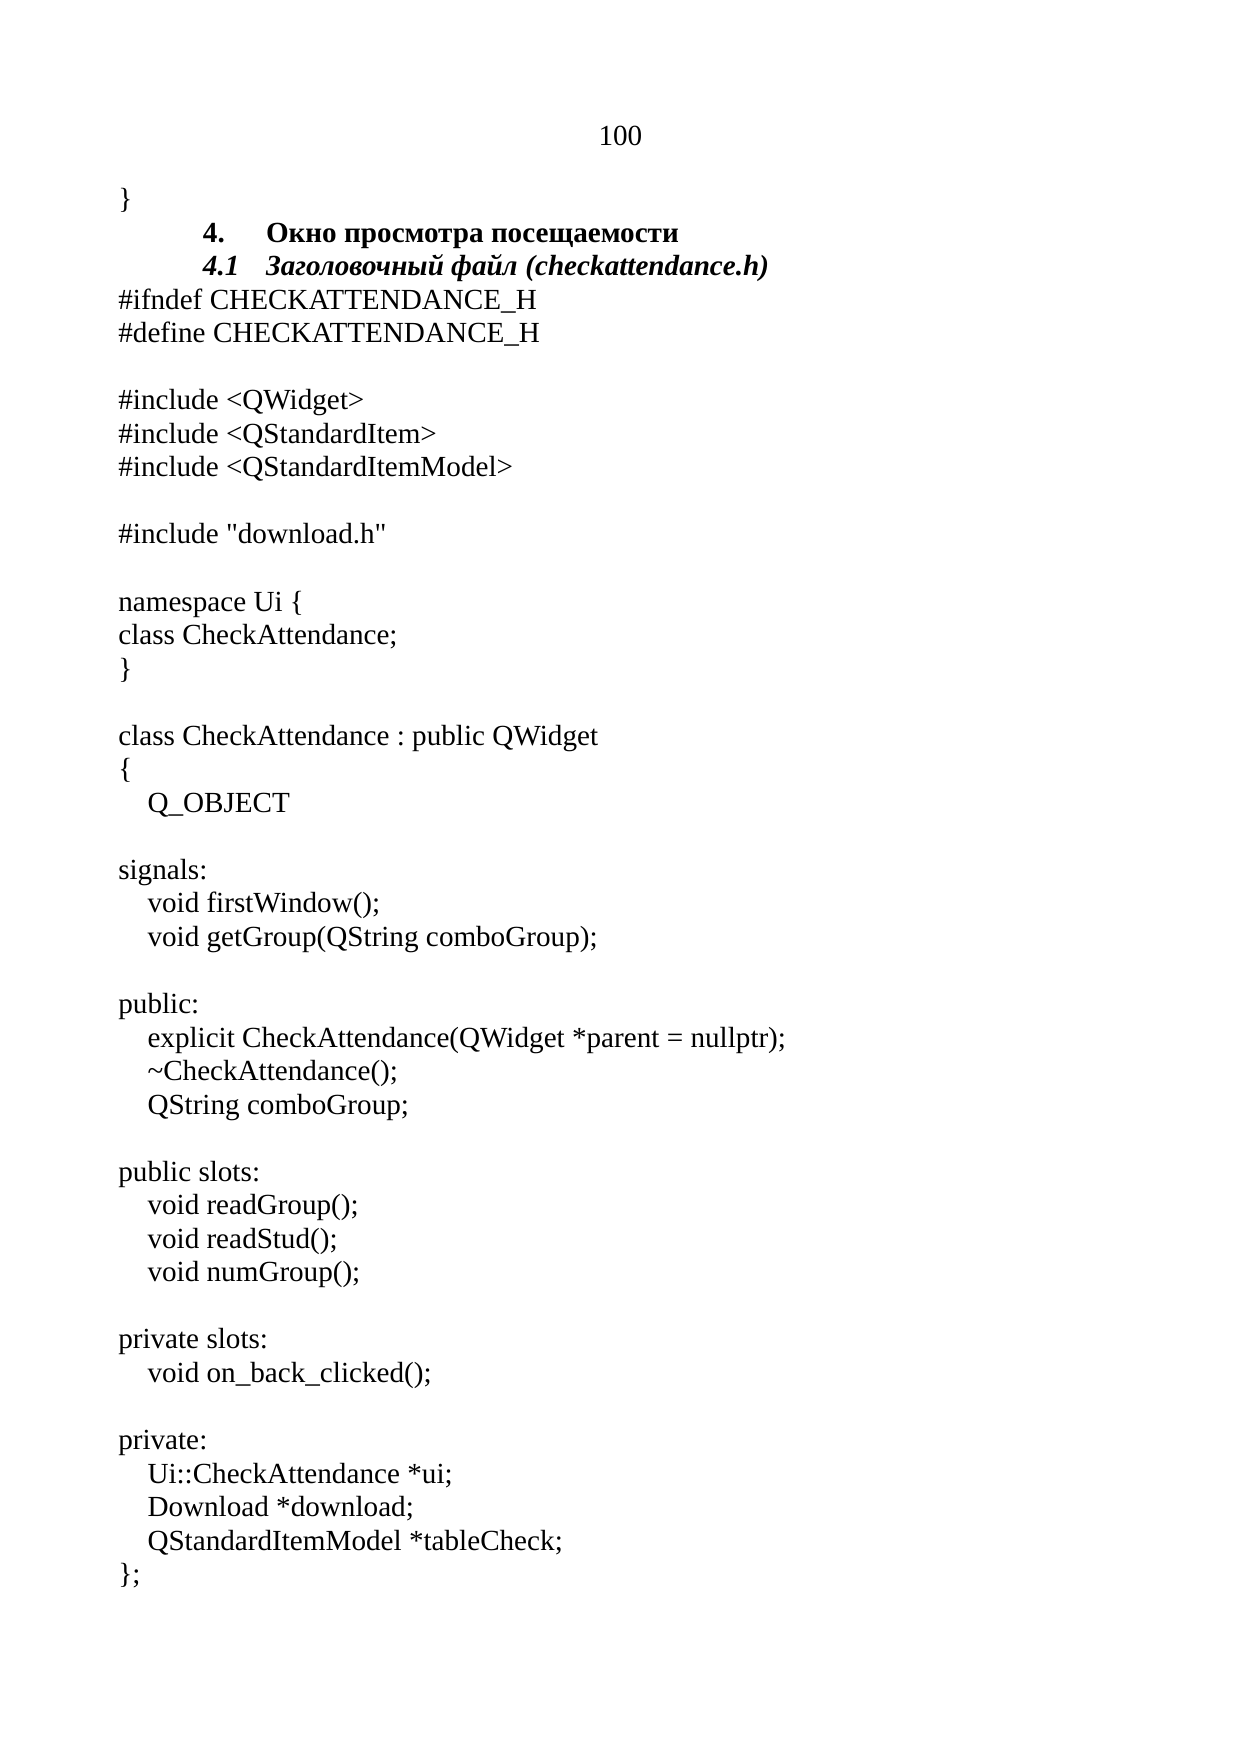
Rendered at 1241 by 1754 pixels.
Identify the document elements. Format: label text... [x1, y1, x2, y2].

text #ifndef CHECKATTENDANCE_H #define CHECKATTENDANCE_H #include <QWidget> #include <QStandardItem> #include <QStandardItemModel> #include "download.h" namespace Ui { class CheckAttendance; } class CheckAttendance : public QWidget { Q_OBJECT signals: void firstWindow(); void getGroup(QString comboGroup); public: explicit CheckAttendance(QWidget *parent = nullptr); ~CheckAttendance(); QString comboGroup; public slots: void readGroup(); void readStud(); void numGroup(); private slots: void on_back_clicked(); private: Ui::CheckAttendance *ui; Download *download; QStandardItemModel *tableCheck; }; [118, 282, 1122, 1623]
list Окно просмотра посещаемости [118, 215, 1122, 248]
list Заголовочный файл (checkattendance.h) [118, 248, 1122, 282]
text } [118, 181, 1122, 215]
